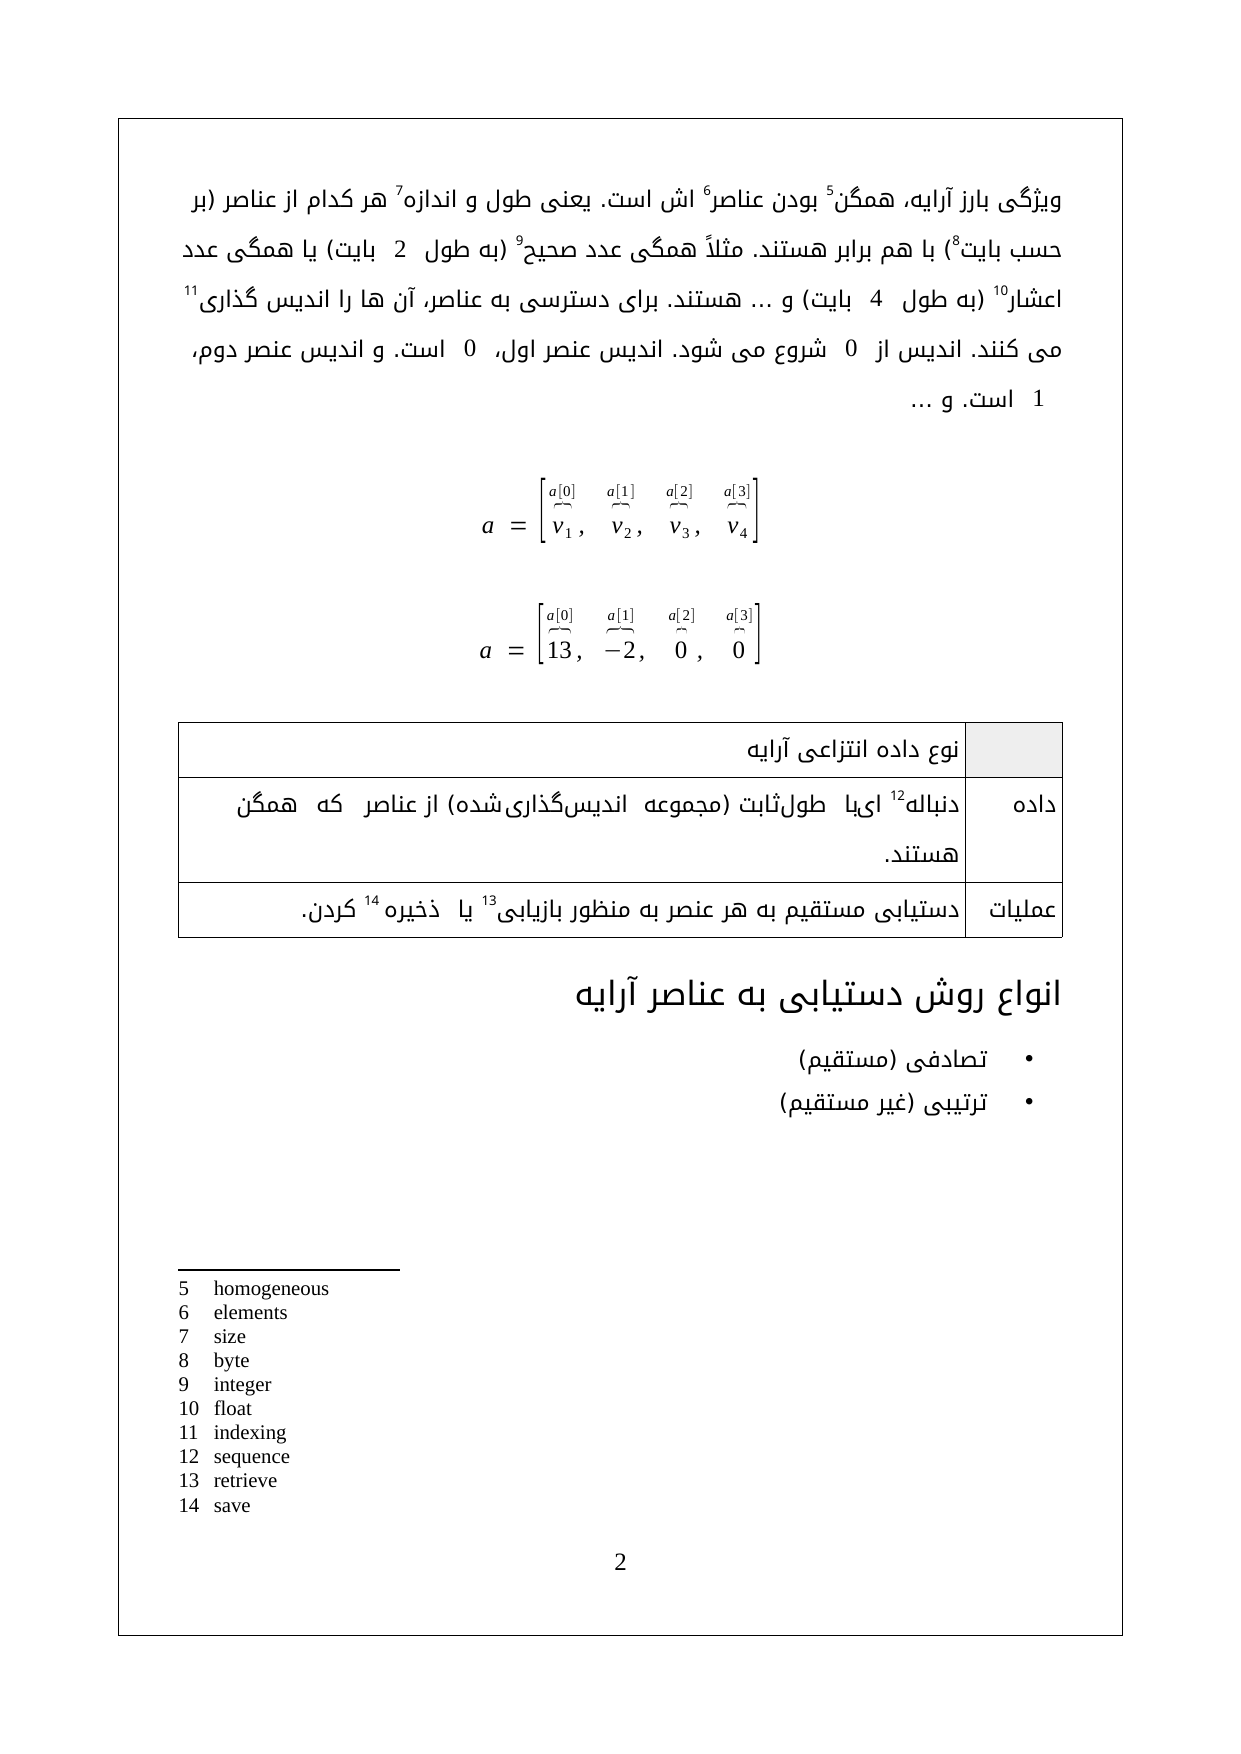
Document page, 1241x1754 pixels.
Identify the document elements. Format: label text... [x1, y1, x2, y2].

table_header نوع داده انتزاعی آرایه [179, 723, 965, 777]
text byte [178, 1348, 1062, 1372]
table_header [966, 723, 1062, 777]
table_cell عملیات [966, 883, 1062, 937]
text homogeneous [178, 1276, 1062, 1300]
list تصادفی (مستقیم) [178, 1038, 1025, 1081]
list ترتیبی (غیر مستقیم) [178, 1081, 1025, 1125]
table_cell داده [966, 778, 1062, 882]
text integer [178, 1372, 1062, 1396]
text size [178, 1324, 1062, 1348]
table_cell دنباله ای با طول ثابت (مجموعه اندیس گذاری شده) از عناصر که همگن هستند. [179, 778, 965, 882]
subtitle انواع روش دستیابی به عناصر آرایه [178, 962, 1062, 1025]
table_cell دستیابی مستقیم به هر عنصر به منظور بازیابی یا ذخیره کردن. [179, 883, 965, 937]
text float [178, 1396, 1062, 1420]
text elements [178, 1300, 1062, 1324]
text indexing [178, 1420, 1062, 1444]
text ویژگی بارز آرایه، همگن بودن عناصر اش است. یعنی طول و اندازه هر کدام از عناصر (بر حسب بایت) با هم برابر هستند. مثلاً همگی عدد صحیح (به طولبایت) یا همگی عدد اعشار (به طولبایت) و … هستند. برای دسترسی به عناصر، آن ها را اندیس گذاری می کنند. اندیس ازشروع می شود. اندیس عنصر اول،است. و اندیس عنصر دوم،است. و … [178, 178, 1062, 421]
